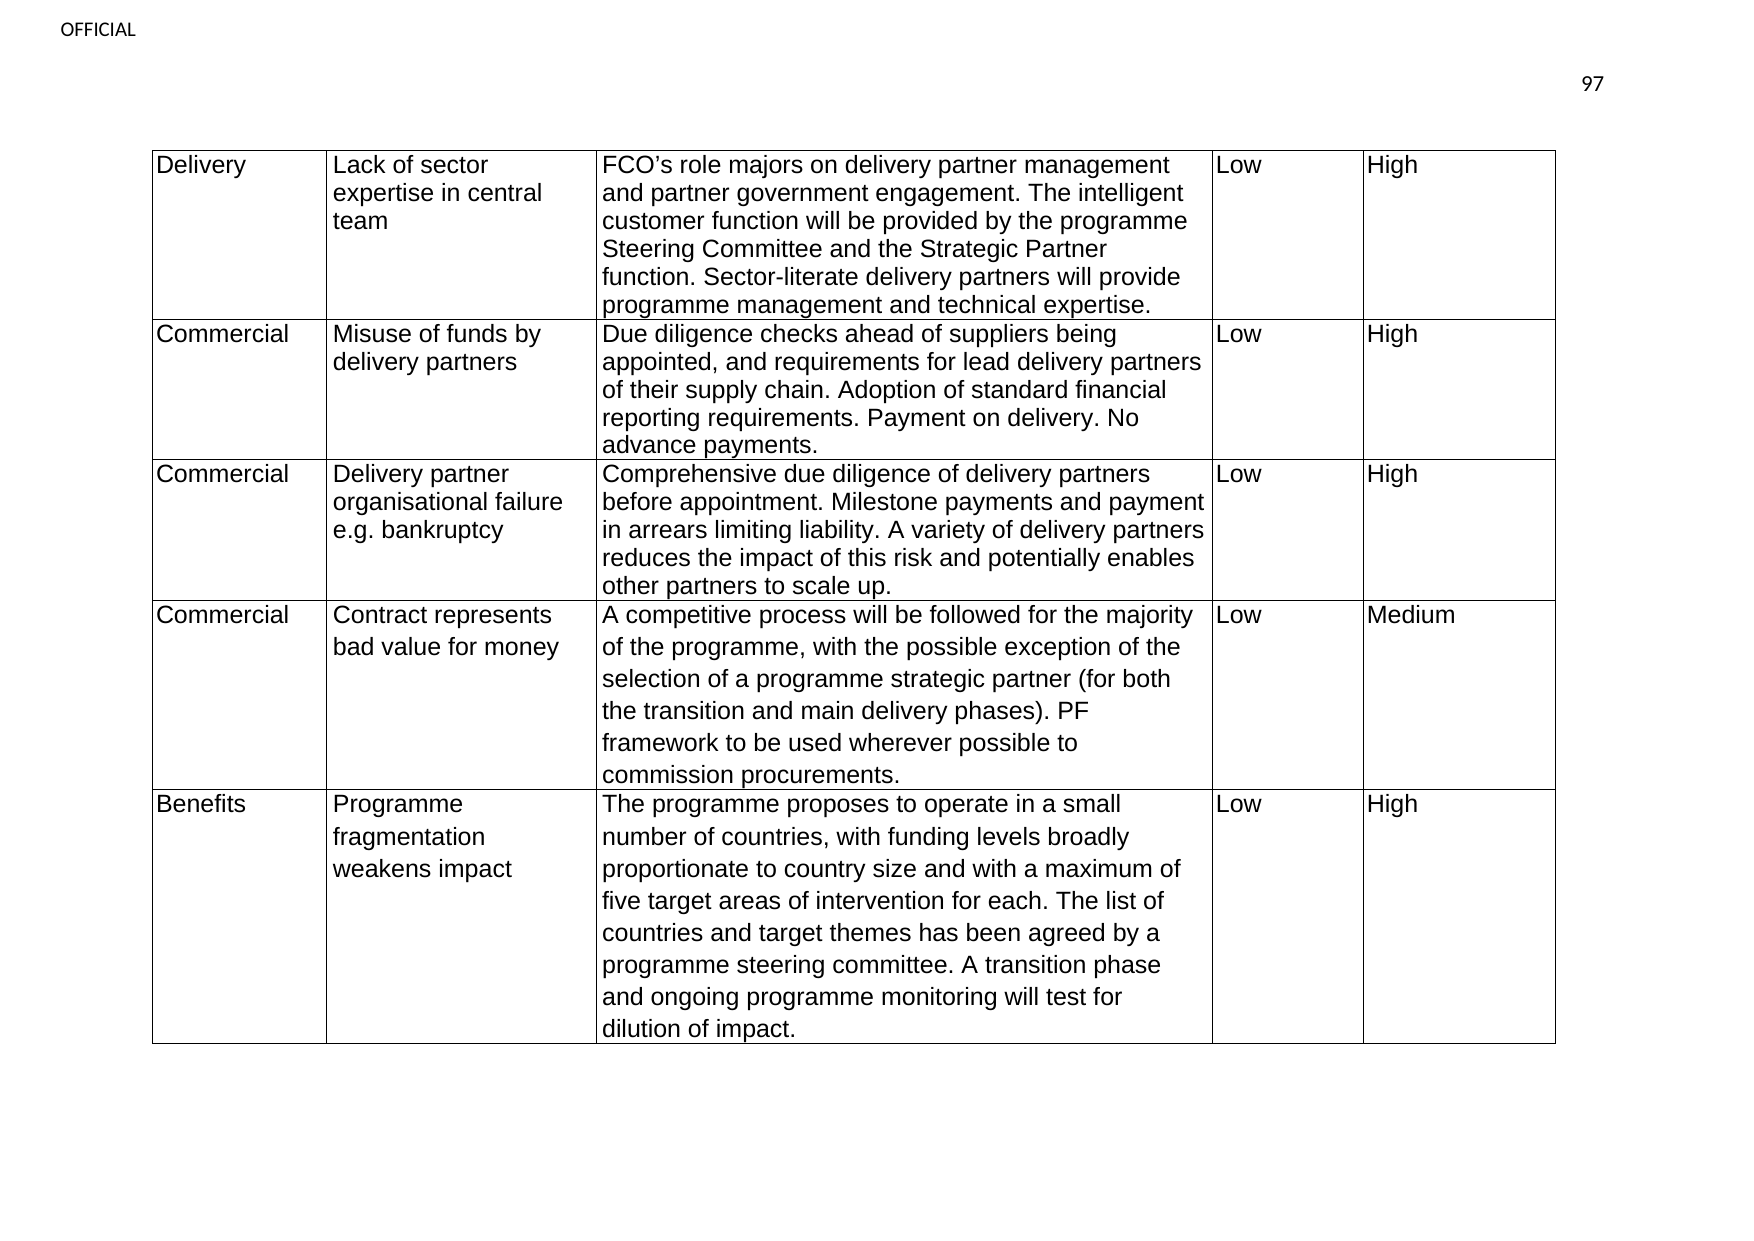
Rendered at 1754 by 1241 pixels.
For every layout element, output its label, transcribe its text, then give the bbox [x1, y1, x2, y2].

table_cell Commercial [153, 460, 326, 600]
table_cell Delivery partner organisational failure e.g. bankruptcy [327, 460, 596, 600]
table_cell Comprehensive due diligence of delivery partners before appointment. Milestone payments and payment in arrears limiting liability. A variety of delivery partners reduces the impact of this risk and potentially enables other partners to scale up. [597, 460, 1212, 600]
table_cell Low [1213, 320, 1363, 459]
table_cell Commercial [153, 601, 326, 789]
table_cell FCO’s role majors on delivery partner management and partner government engagement. The intelligent customer function will be provided by the programme Steering Committee and the Strategic Partner function. Sector-literate delivery partners will provide programme management and technical expertise. [597, 151, 1212, 318]
table_cell Low [1213, 460, 1363, 600]
table_cell Due diligence checks ahead of suppliers being appointed, and requirements for lead delivery partners of their supply chain. Adoption of standard financial reporting requirements. Payment on delivery. No advance payments. [597, 320, 1212, 459]
table_cell High [1364, 320, 1555, 459]
table_cell Benefits [153, 790, 326, 1043]
table_cell Medium [1364, 601, 1555, 789]
table_cell High [1364, 790, 1555, 1043]
table_cell Low [1213, 790, 1363, 1043]
table_cell Contract represents bad value for money [327, 601, 596, 789]
table_cell A competitive process will be followed for the majority of the programme, with the possible exception of the selection of a programme strategic partner (for both the transition and main delivery phases). PF framework to be used wherever possible to commission procurements. [597, 601, 1212, 789]
table_cell Misuse of funds by delivery partners [327, 320, 596, 459]
table_cell Low [1213, 151, 1363, 318]
table_cell High [1364, 151, 1555, 318]
table_cell Programme fragmentation weakens impact [327, 790, 596, 1043]
table_cell Commercial [153, 320, 326, 459]
table_cell High [1364, 460, 1555, 600]
table_cell Lack of sector expertise in central team [327, 151, 596, 318]
table_cell Low [1213, 601, 1363, 789]
table_cell Delivery [153, 151, 326, 318]
table_cell The programme proposes to operate in a small number of countries, with funding levels broadly proportionate to country size and with a maximum of five target areas of intervention for each. The list of countries and target themes has been agreed by a programme steering committee. A transition phase and ongoing programme monitoring will test for dilution of impact. [597, 790, 1212, 1043]
